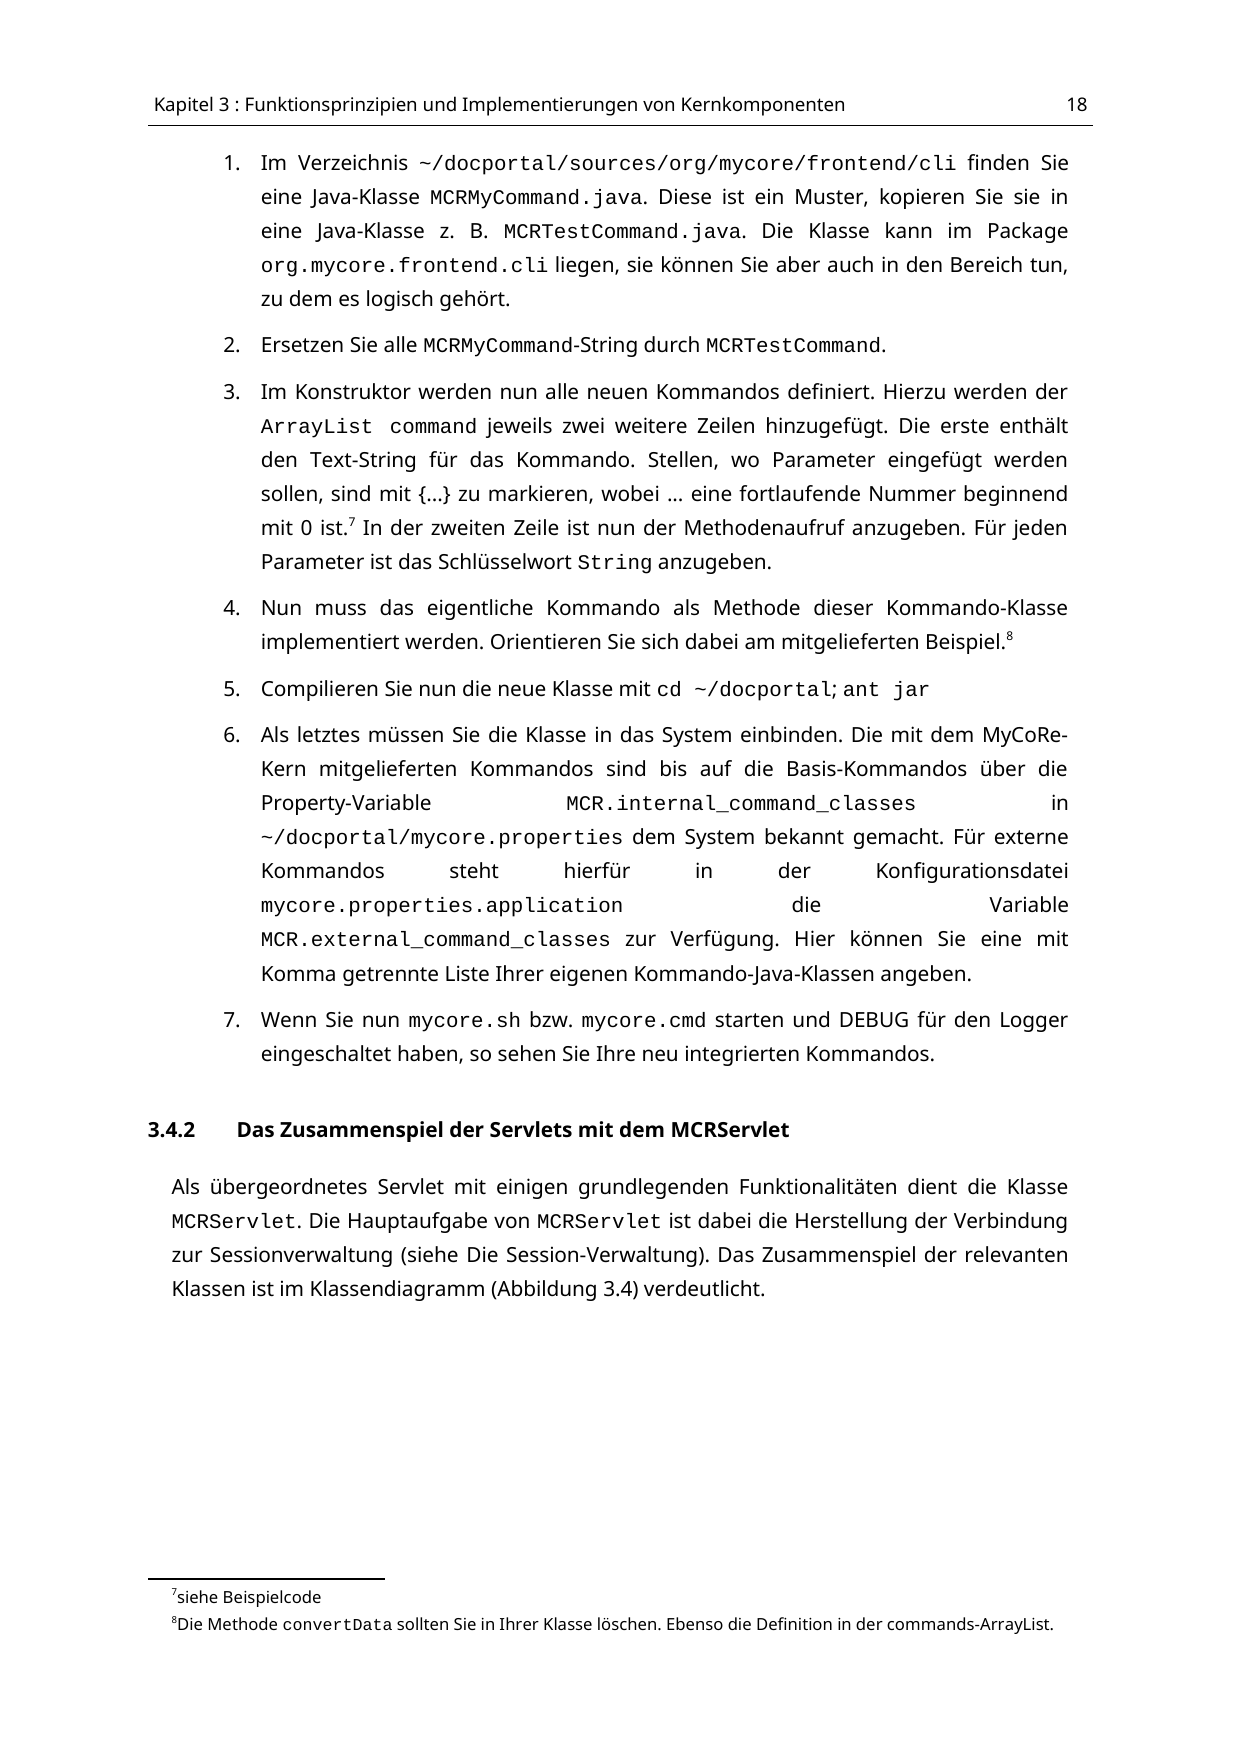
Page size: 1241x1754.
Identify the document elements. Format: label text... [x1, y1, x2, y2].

text Als übergeordnetes Servlet mit einigen grundlegenden Funktionalitäten dient die Klasse MCRServlet. Die Hauptaufgabe von MCRServlet ist dabei die Herstellung der Verbindung zur Sessionverwaltung (siehe Die Session-Verwaltung). Das Zusammenspiel der relevanten Klassen ist im Klassendiagramm (Abbildung 3.4) verdeutlicht. [171, 1172, 1069, 1302]
list Ersetzen Sie alle MCRMyCommand-String durch MCRTestCommand. [185, 331, 1069, 359]
list Im Verzeichnis ~/docportal/sources/org/mycore/frontend/cli finden Sie eine Java-Klasse MCRMyCommand.java. Diese ist ein Muster, kopieren Sie sie in eine Java-Klasse z. B. MCRTestCommand.java. Die Klasse kann im Package org.mycore.frontend.cli liegen, sie können Sie aber auch in den Bereich tun, zu dem es logisch gehört. [185, 148, 1069, 312]
subtitle Das Zusammenspiel der Servlets mit dem MCRServlet [148, 1115, 1092, 1143]
list Wenn Sie nun mycore.sh bzw. mycore.cmd starten und DEBUG für den Logger eingeschaltet haben, so sehen Sie Ihre neu integrierten Kommandos. [185, 1005, 1069, 1067]
list siehe Beispielcode [171, 1585, 1069, 1608]
list Nun muss das eigentliche Kommando als Methode dieser Kommando-Klasse implementiert werden. Orientieren Sie sich dabei am mitgelieferten Beispiel. [185, 593, 1069, 656]
list Im Konstruktor werden nun alle neuen Kommandos definiert. Hierzu werden der ArrayList command jeweils zwei weitere Zeilen hinzugefügt. Die erste enthält den Text-String für das Kommando. Stellen, wo Parameter eingefügt werden sollen, sind mit {...} zu markieren, wobei ... eine fortlaufende Nummer beginnend mit 0 ist. In der zweiten Zeile ist nun der Methodenaufruf anzugeben. Für jeden Parameter ist das Schlüsselwort String anzugeben. [185, 377, 1069, 575]
list Compilieren Sie nun die neue Klasse mit cd ~/docportal; ant jar [185, 674, 1069, 702]
list Als letztes müssen Sie die Klasse in das System einbinden. Die mit dem MyCoRe-Kern mitgelieferten Kommandos sind bis auf die Basis-Kommandos über die Property-Variable MCR.internal_command_classes in ~/docportal/mycore.properties dem System bekannt gemacht. Für externe Kommandos steht hierfür in der Konfigurationsdatei mycore.properties.application die Variable MCR.external_command_classes zur Verfügung. Hier können Sie eine mit Komma getrennte Liste Ihrer eigenen Kommando-Java-Klassen angeben. [185, 720, 1069, 987]
list Die Methode convertData sollten Sie in Ihrer Klasse löschen. Ebenso die Definition in der commands-ArrayList. [171, 1613, 1069, 1636]
